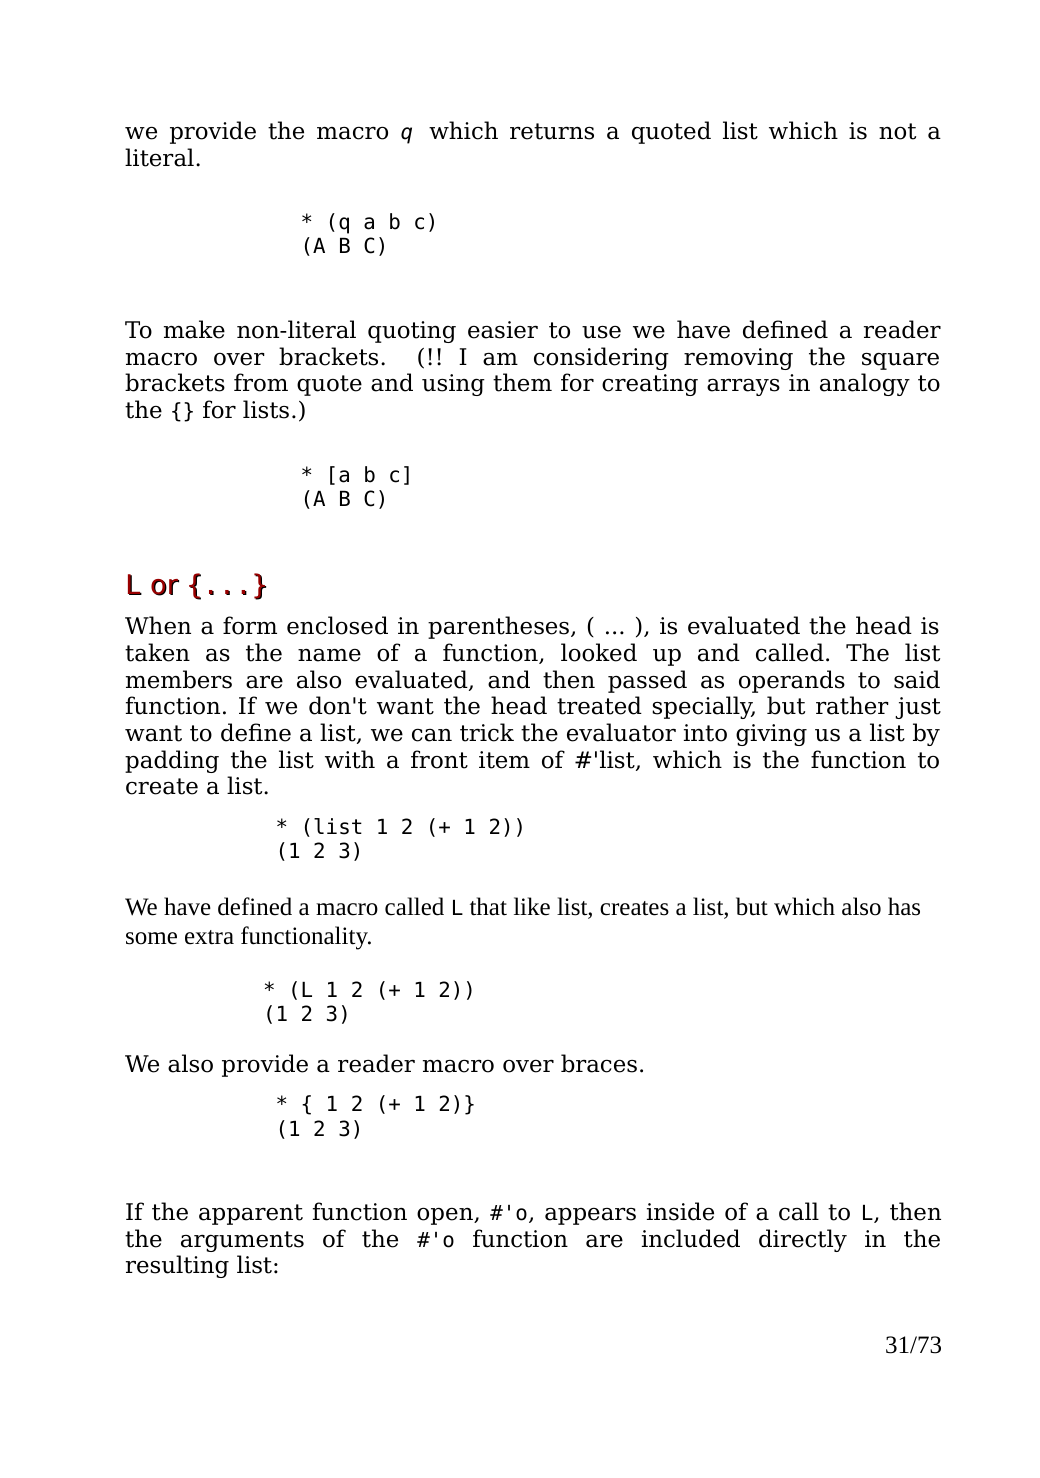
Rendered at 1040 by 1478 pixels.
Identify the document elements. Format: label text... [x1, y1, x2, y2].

text (1 2 3) [125, 1002, 942, 1027]
text (1 2 3) [125, 1117, 942, 1141]
text we provide the macro q which returns a quoted list which is not a literal. [125, 118, 942, 171]
subtitle L or {...} [125, 569, 942, 601]
text When a form enclosed in parentheses, ( ... ), is evaluated the head is taken as the name of a function, looked up and called. The list members are also evaluated, and then passed as operands to said function. If we don't want the head treated specially, but rather just want to define a list, we can trick the evaluator into giving us a list by padding the list with a front item of #'list, which is the function to create a list. [125, 613, 942, 800]
text To make non-literal quoting easier to use we have defined a reader macro over brackets. (!! I am considering removing the square brackets from quote and using them for creating arrays in analogy to the {} for lists.) [125, 317, 942, 424]
text * (list 1 2 (+ 1 2)) [125, 815, 942, 839]
text (A B C) [125, 234, 942, 259]
text (1 2 3) [125, 839, 942, 863]
text (A B C) [125, 487, 942, 511]
text * (q a b c) [125, 210, 942, 234]
text * [a b c] [125, 463, 942, 487]
text We also provide a reader macro over braces. [125, 1051, 942, 1078]
text If the apparent function open, #'o, appears inside of a call to L, then the arguments of the #'o function are included directly in the resulting list: [125, 1199, 942, 1279]
text We have defined a macro called L that like list, creates a list, but which also has some extra functionality. [125, 892, 942, 949]
text * { 1 2 (+ 1 2)} [125, 1092, 942, 1117]
text * (L 1 2 (+ 1 2)) [125, 978, 942, 1002]
